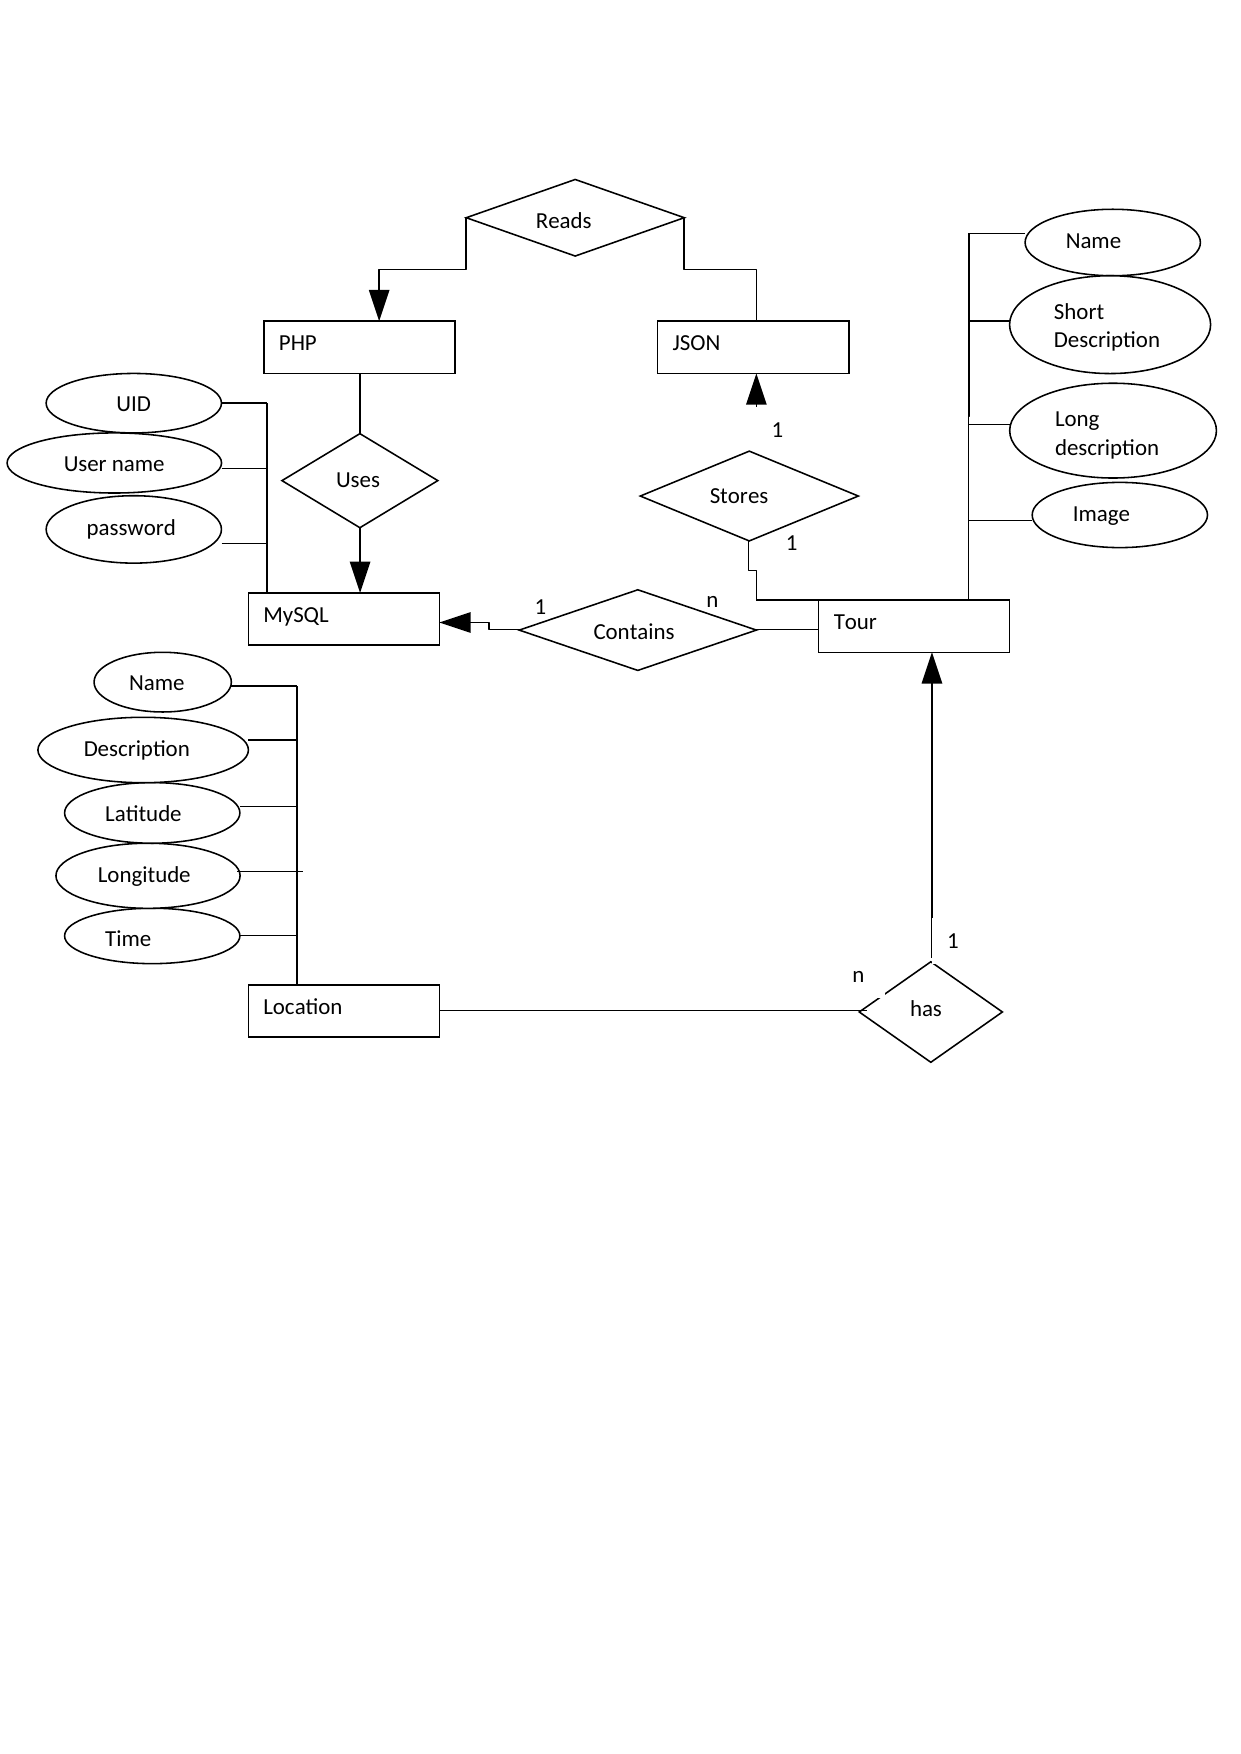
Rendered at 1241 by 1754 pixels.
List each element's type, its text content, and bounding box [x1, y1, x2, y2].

text 1 [947, 926, 965, 954]
text n [852, 960, 870, 988]
text 1 [771, 415, 789, 443]
text n [706, 585, 724, 613]
text 1 [534, 592, 552, 620]
text 1 [786, 528, 804, 556]
